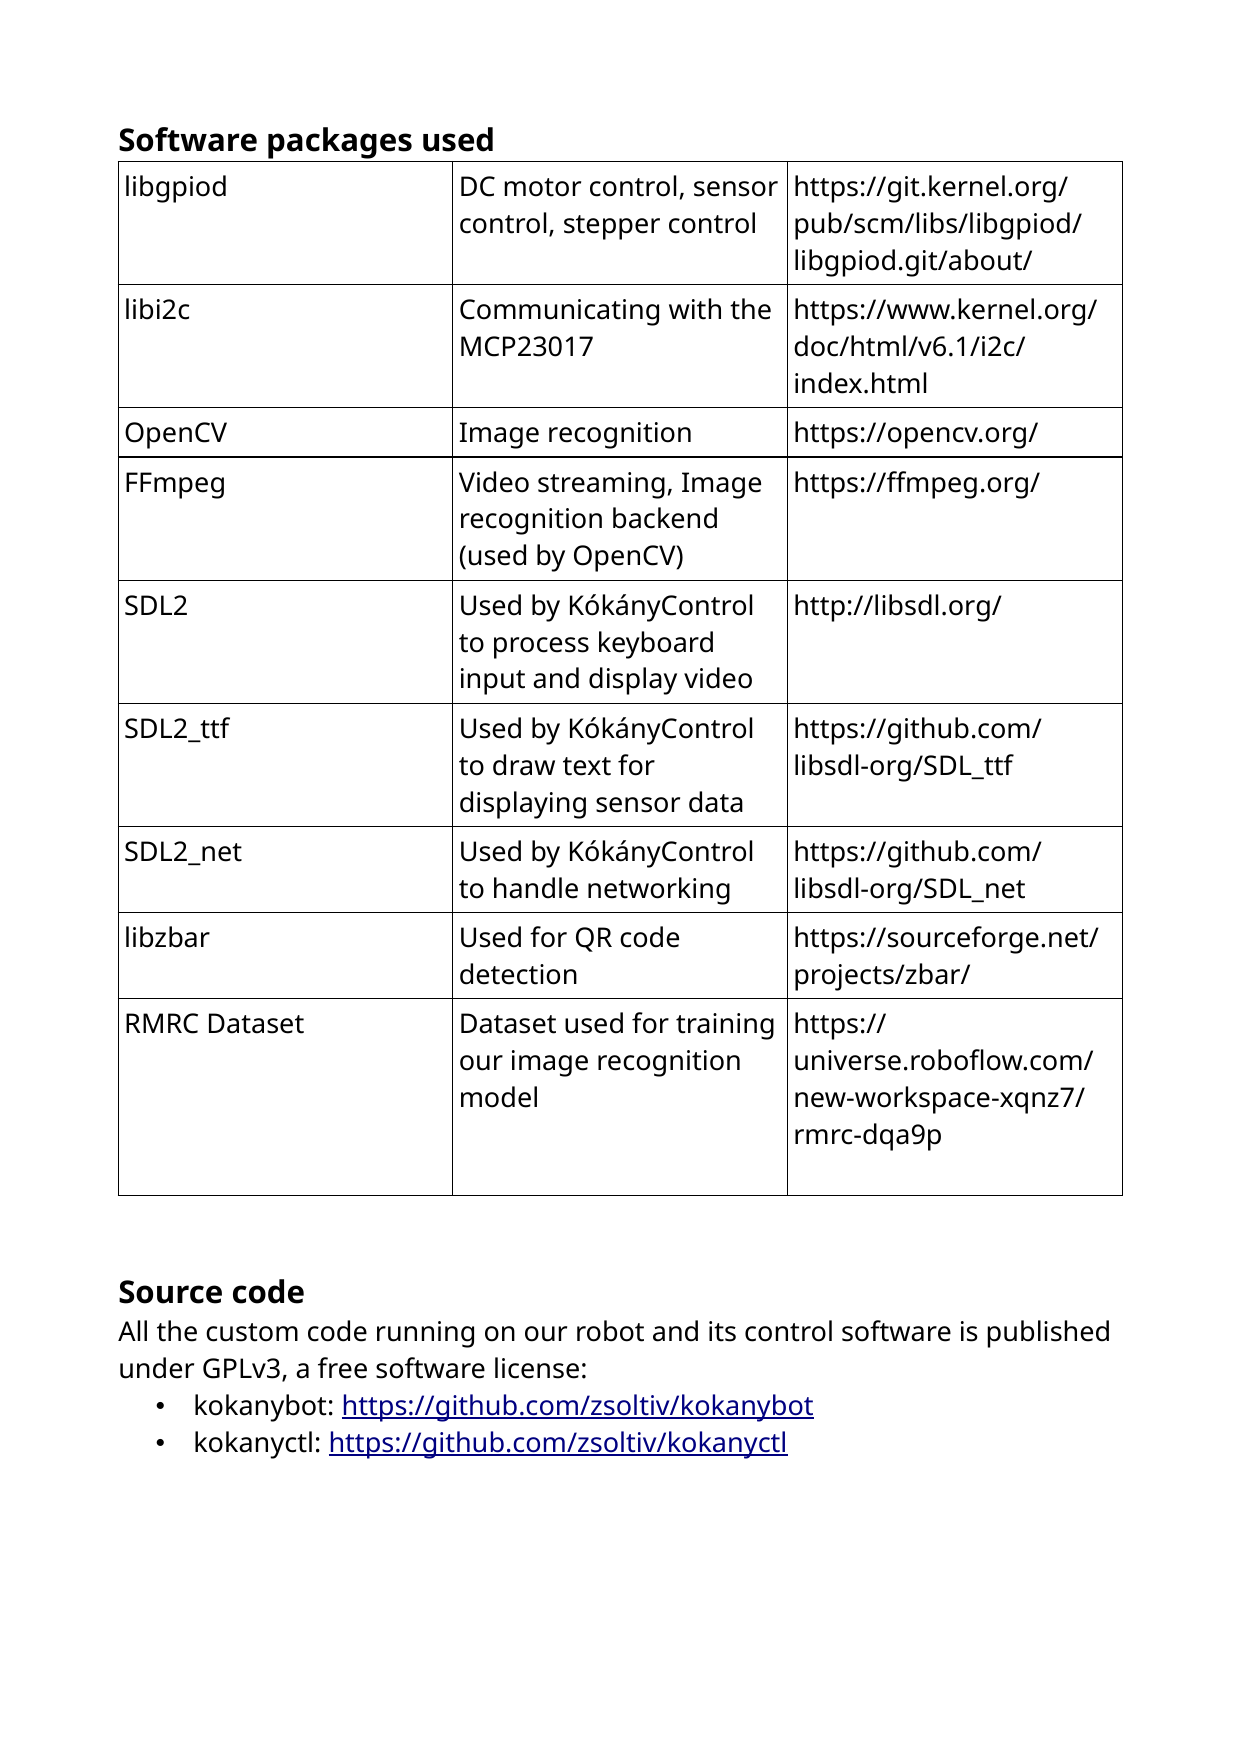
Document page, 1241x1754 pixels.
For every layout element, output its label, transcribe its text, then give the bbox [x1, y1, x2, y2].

table_cell Used for QR code detection [453, 913, 787, 998]
text All the custom code running on our robot and its control software is published under GPLv3, a free software license: [118, 1312, 1122, 1386]
text Software packages used [118, 118, 1122, 161]
table_cell Video streaming, Image recognition backend (used by OpenCV) [453, 458, 787, 579]
table_cell https://github.com/libsdl-org/SDL_net [788, 827, 1122, 912]
table_cell SDL2_ttf [119, 704, 452, 826]
table_cell Used by KókányControl to handle networking [453, 827, 787, 912]
table_cell Dataset used for training our image recognition model [453, 999, 787, 1195]
table_cell FFmpeg [119, 458, 452, 579]
table_header libgpiod [119, 162, 452, 284]
table_cell Image recognition [453, 408, 787, 456]
table_cell libi2c [119, 285, 452, 407]
table_cell OpenCV [119, 408, 452, 456]
table_header DC motor control, sensor control, stepper control [453, 162, 787, 284]
table_cell Used by KókányControl to process keyboard input and display video [453, 581, 787, 703]
table_cell https://ffmpeg.org/ [788, 458, 1122, 579]
table_cell https://github.com/libsdl-org/SDL_ttf [788, 704, 1122, 826]
table_cell https://universe.roboflow.com/new-workspace-xqnz7/rmrc-dqa9p [788, 999, 1122, 1195]
table_cell https://opencv.org/ [788, 408, 1122, 456]
table_cell https://www.kernel.org/doc/html/v6.1/i2c/index.html [788, 285, 1122, 407]
table_cell RMRC Dataset [119, 999, 452, 1195]
table_cell Used by KókányControl to draw text for displaying sensor data [453, 704, 787, 826]
table_cell SDL2_net [119, 827, 452, 912]
table_cell libzbar [119, 913, 452, 998]
list kokanyctl: https://github.com/zsoltiv/kokanyctl [156, 1423, 1122, 1460]
text Source code [118, 1270, 1122, 1312]
table_cell https://sourceforge.net/projects/zbar/ [788, 913, 1122, 998]
table_cell Communicating with the MCP23017 [453, 285, 787, 407]
table_cell SDL2 [119, 581, 452, 703]
table_header https://git.kernel.org/pub/scm/libs/libgpiod/libgpiod.git/about/ [788, 162, 1122, 284]
list kokanybot: https://github.com/zsoltiv/kokanybot [156, 1386, 1122, 1423]
table_cell http://libsdl.org/ [788, 581, 1122, 703]
